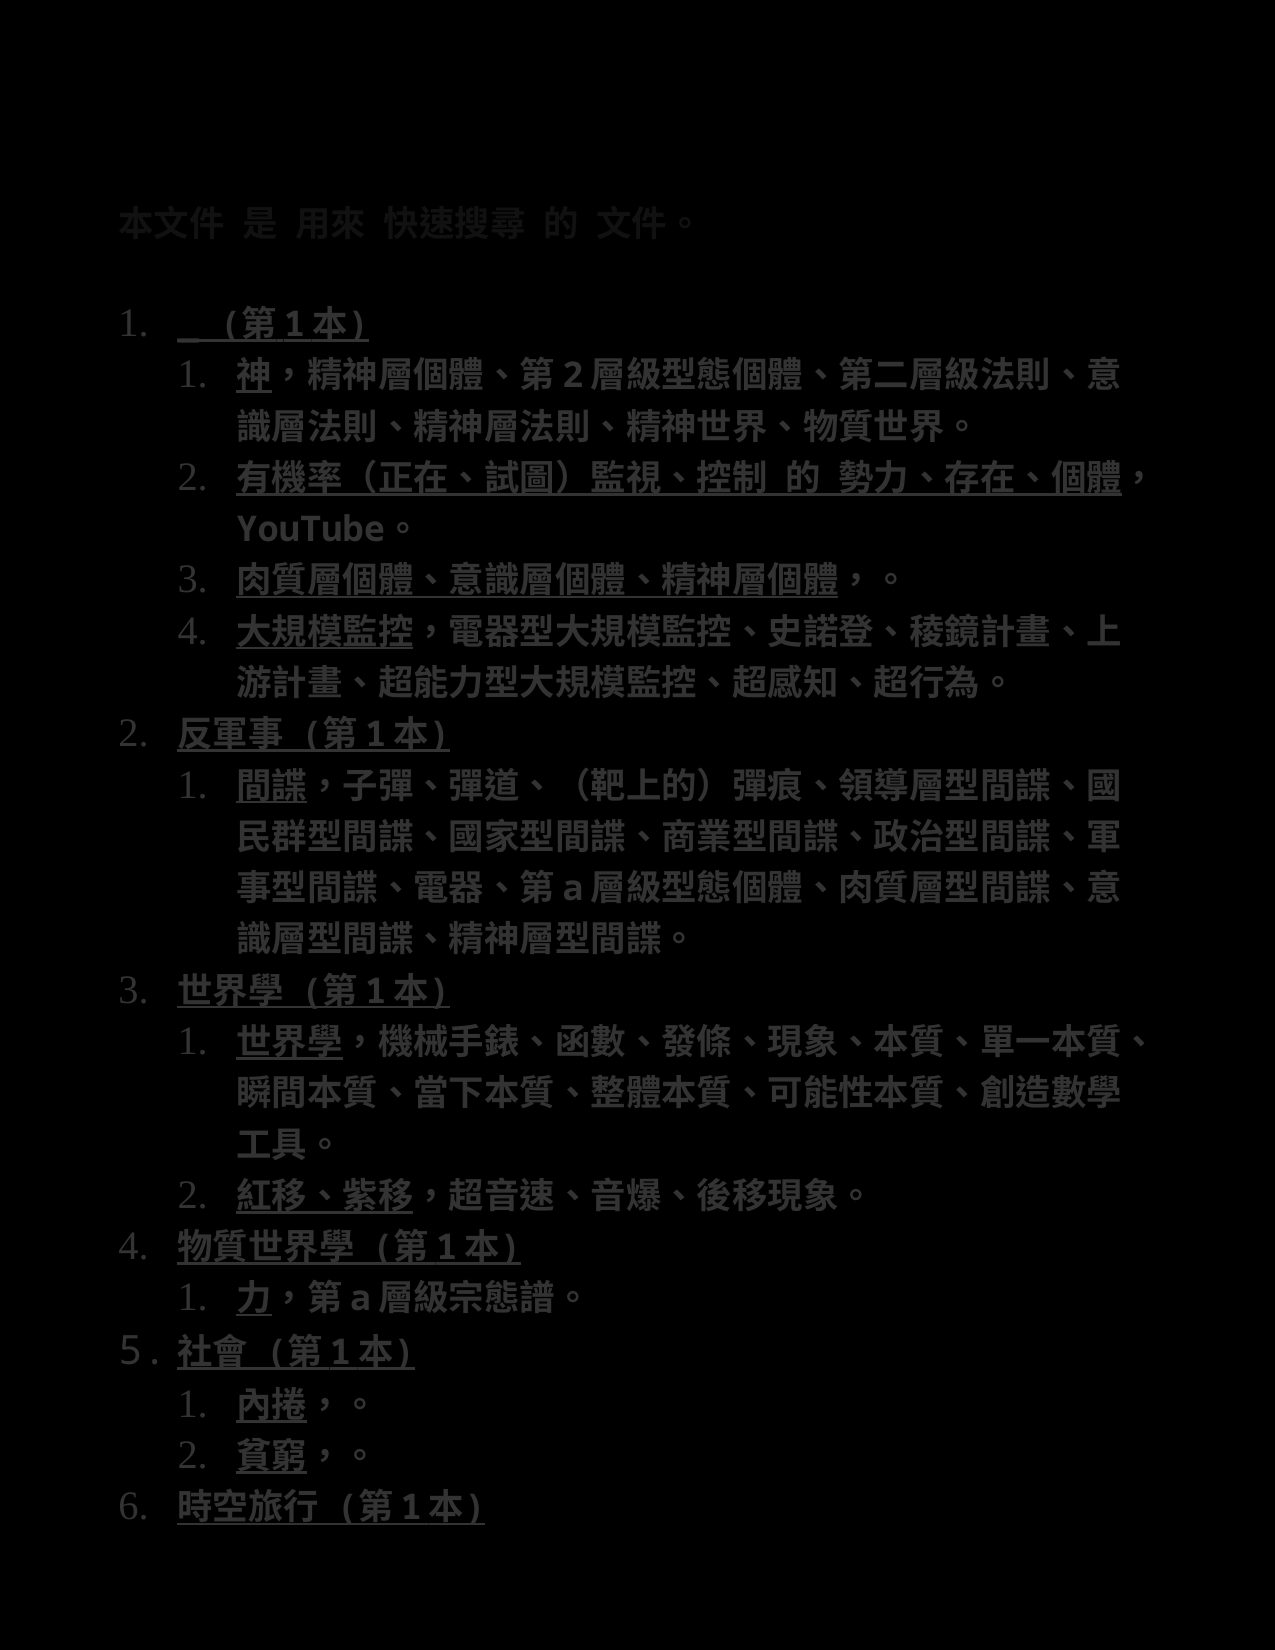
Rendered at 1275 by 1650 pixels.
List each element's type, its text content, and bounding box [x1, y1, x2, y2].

list 世界學 (第1本) [118, 962, 1157, 1013]
list 時空旅行 (第1本) [118, 1479, 1157, 1530]
list 內捲，。 [177, 1376, 1157, 1427]
list 世界學，機械手錶、函數、發條、現象、本質、單一本質、瞬間本質、當下本質、整體本質、可能性本質、創造數學工具。 [177, 1013, 1157, 1167]
text 本文件 是 用來 快速搜尋 的 文件。 [118, 196, 1157, 247]
list 有機率（正在、試圖）監視、控制 的 勢力、存在、個體，YouTube。 [177, 449, 1157, 552]
list 物質世界學 (第1本) [118, 1218, 1157, 1270]
list 社會 (第1本) [118, 1321, 1157, 1376]
list 力，第a層級宗態譜。 [177, 1270, 1157, 1321]
list 紅移、紫移，超音速、音爆、後移現象。 [177, 1167, 1157, 1218]
list 肉質層個體、意識層個體、精神層個體，。 [177, 552, 1157, 603]
list 大規模監控，電器型大規模監控、史諾登、稜鏡計畫、上游計畫、超能力型大規模監控、超感知、超行為。 [177, 603, 1157, 706]
list 神，精神層個體、第2層級型態個體、第二層級法則、意識層法則、精神層法則、精神世界、物質世界。 [177, 347, 1157, 449]
list _ (第1本) [118, 295, 1157, 347]
list 反軍事 (第1本) [118, 706, 1157, 757]
list 間諜，子彈、彈道、（靶上的）彈痕、領導層型間諜、國民群型間諜、國家型間諜、商業型間諜、政治型間諜、軍事型間諜、電器、第a層級型態個體、肉質層型間諜、意識層型間諜、精神層型間諜。 [177, 757, 1157, 962]
list 貧窮，。 [177, 1427, 1157, 1479]
